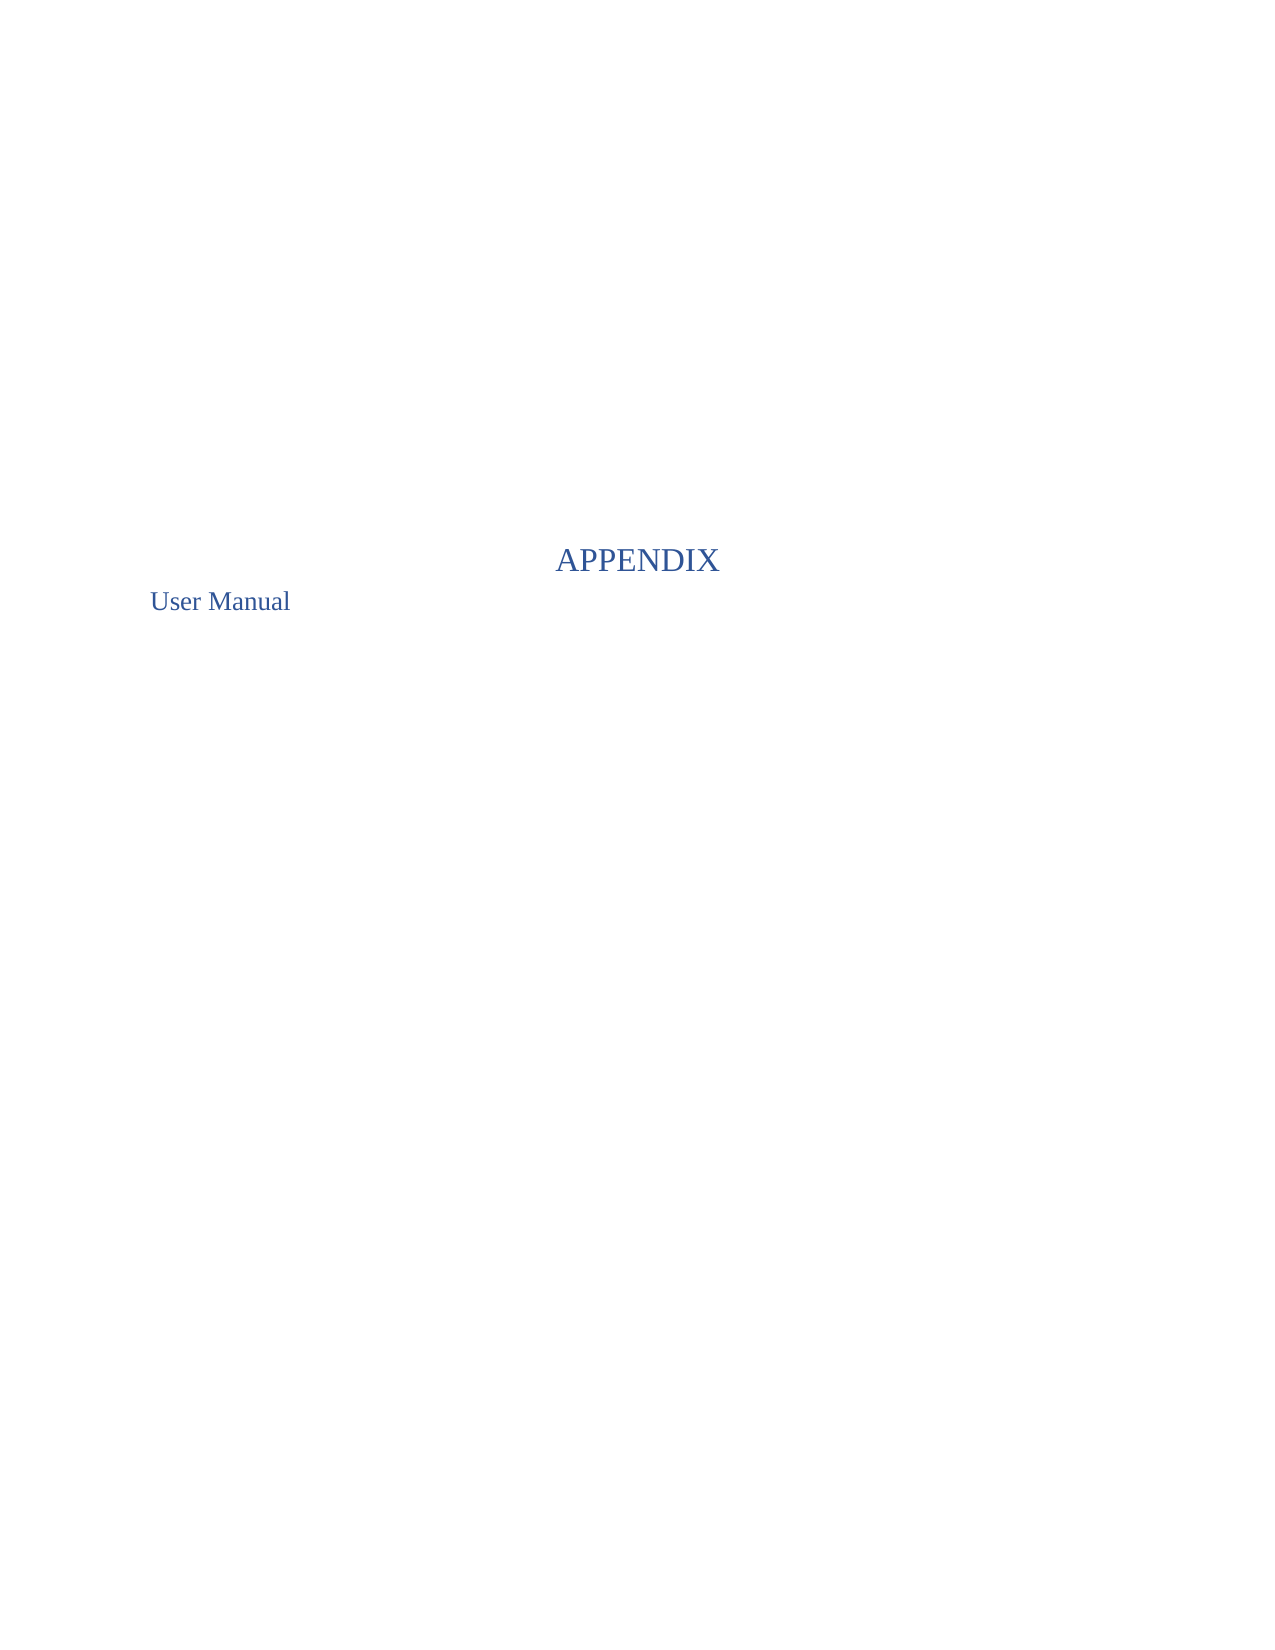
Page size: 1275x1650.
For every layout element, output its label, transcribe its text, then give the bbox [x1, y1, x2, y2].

subtitle User Manual [150, 586, 1125, 616]
subtitle APPENDIX [150, 542, 1125, 579]
